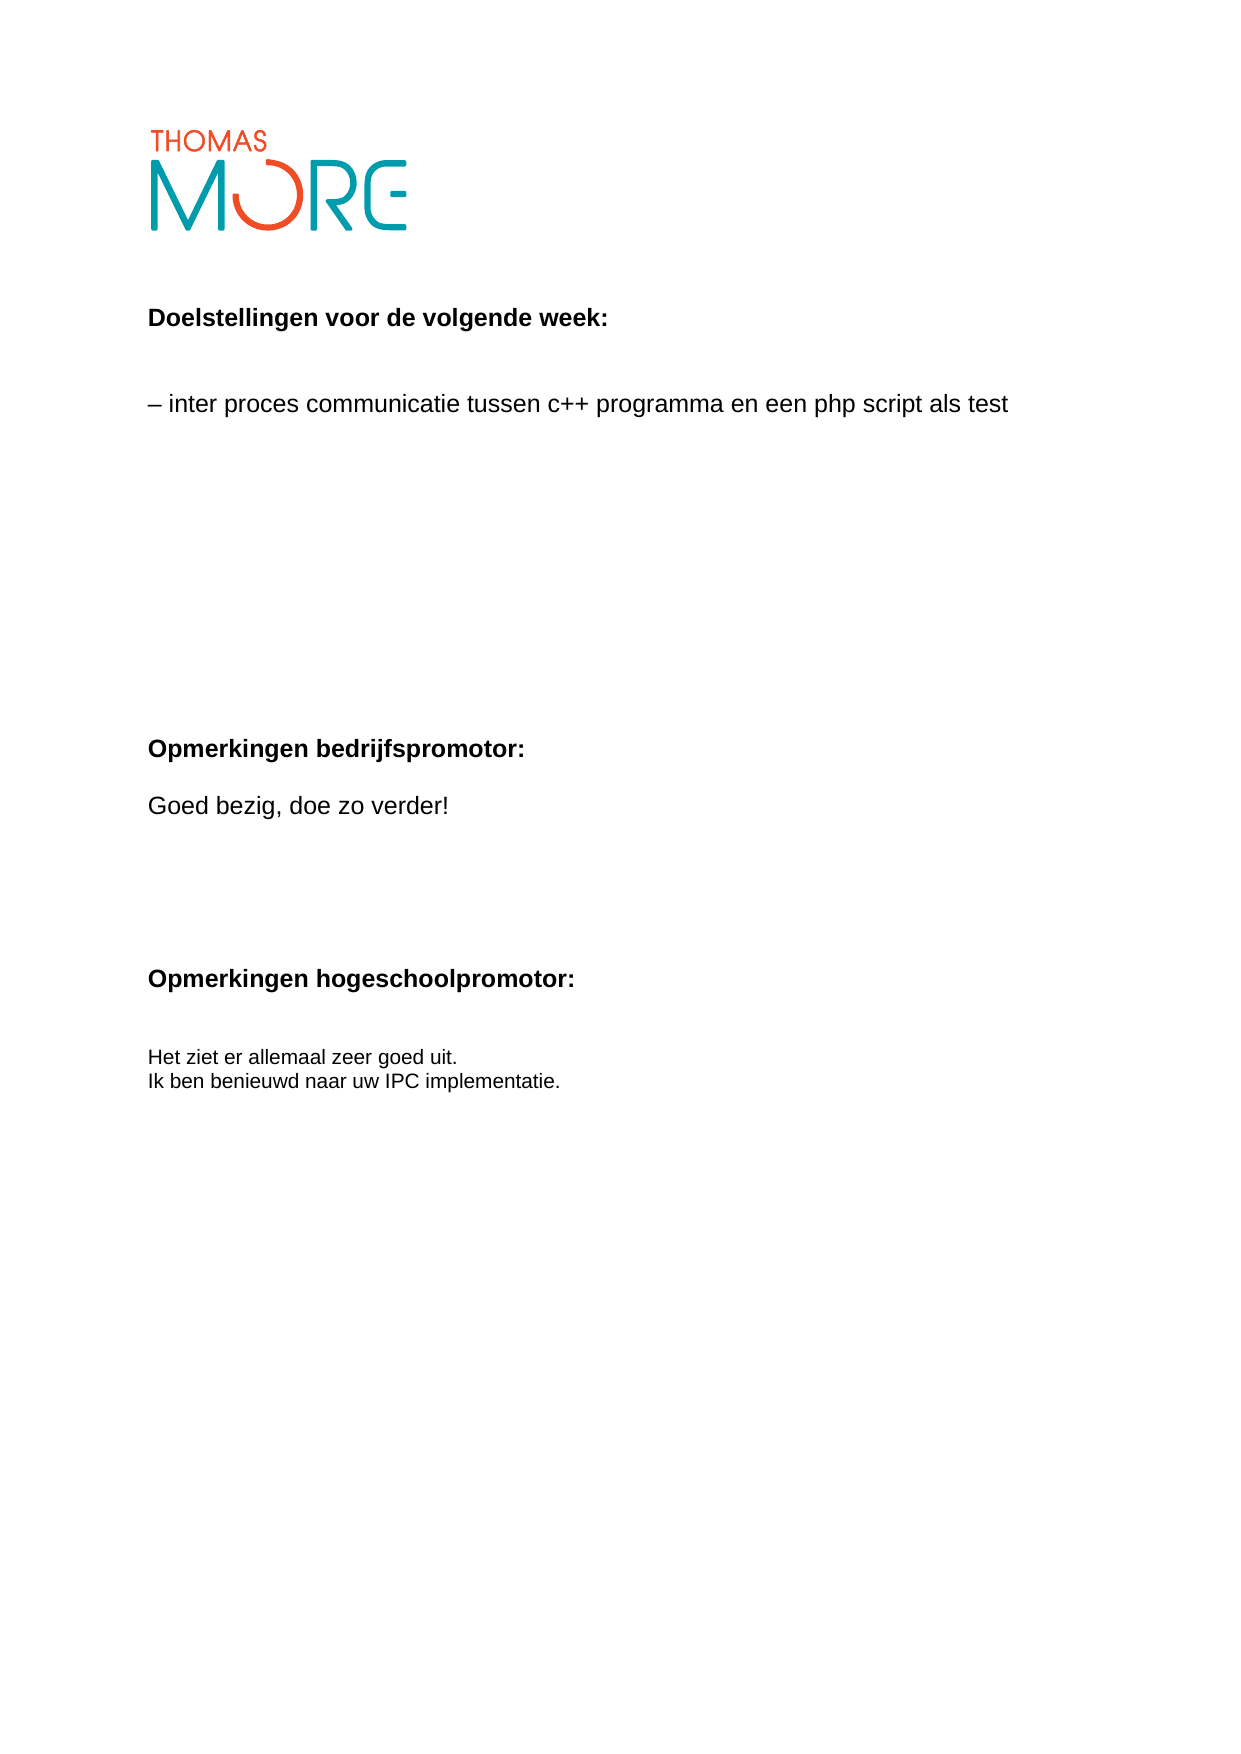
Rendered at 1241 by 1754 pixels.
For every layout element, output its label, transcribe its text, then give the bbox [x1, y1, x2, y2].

text – inter proces communicatie tussen c++ programma en een php script als test [148, 389, 1092, 418]
text Opmerkingen hogeschoolpromotor: [148, 964, 1092, 993]
text Goed bezig, doe zo verder! [148, 791, 1092, 820]
text Ik ben benieuwd naar uw IPC implementatie. [148, 1069, 1092, 1093]
text Het ziet er allemaal zeer goed uit. [148, 1045, 1092, 1069]
text Opmerkingen bedrijfspromotor: [148, 734, 1092, 763]
text Doelstellingen voor de volgende week: [148, 303, 1092, 331]
